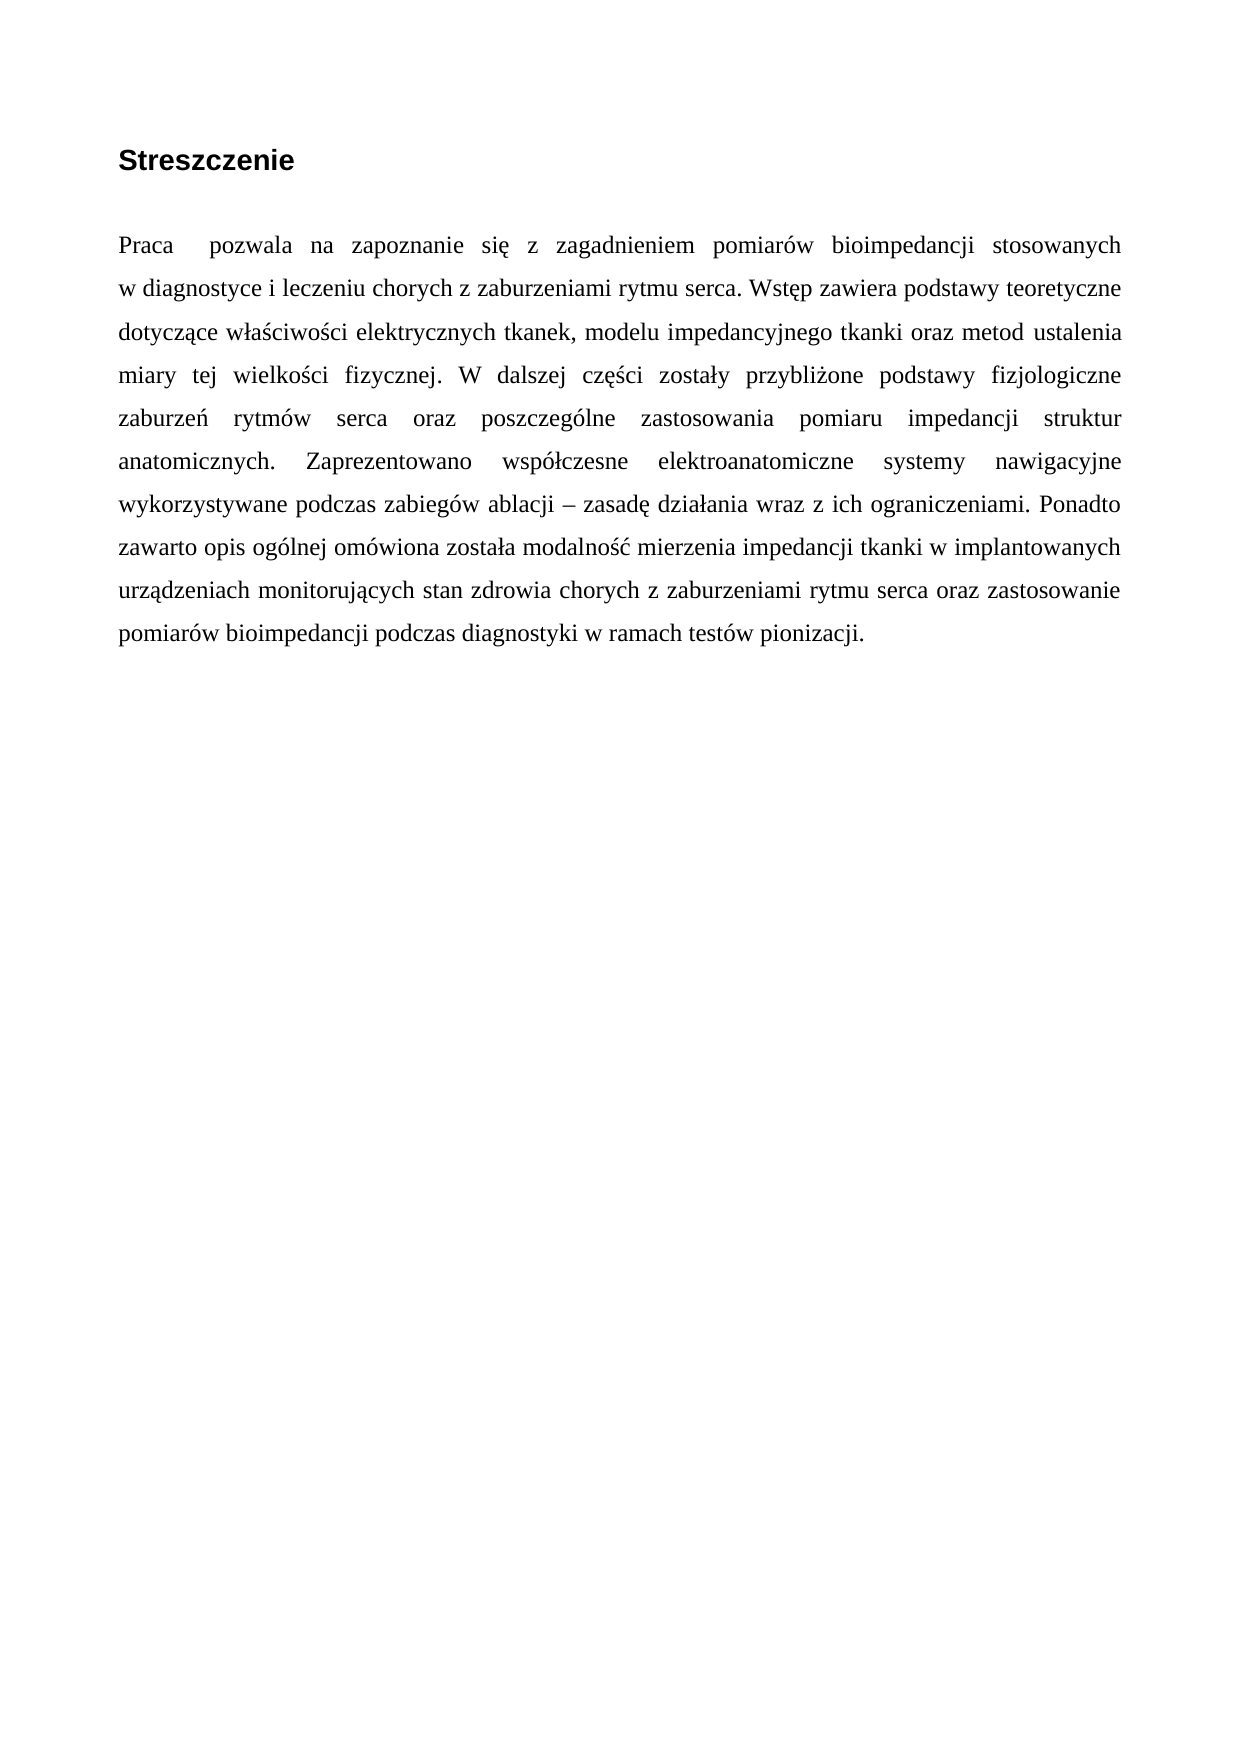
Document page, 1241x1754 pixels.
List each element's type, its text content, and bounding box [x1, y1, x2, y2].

text Praca pozwala na zapoznanie się z zagadnieniem pomiarów bioimpedancji stosowanych w diagnostyce i leczeniu chorych z zaburzeniami rytmu serca. Wstęp zawiera podstawy teoretyczne dotyczące właściwości elektrycznych tkanek, modelu impedancyjnego tkanki oraz metod ustalenia miary tej wielkości fizycznej. W dalszej części zostały przybliżone podstawy fizjologiczne zaburzeń rytmów serca oraz poszczególne zastosowania pomiaru impedancji struktur anatomicznych. Zaprezentowano współczesne elektroanatomiczne systemy nawigacyjne wykorzystywane podczas zabiegów ablacji – zasadę działania wraz z ich ograniczeniami. Ponadto zawarto opis ogólnej omówiona została modalność mierzenia impedancji tkanki w implantowanych urządzeniach monitorujących stan zdrowia chorych z zaburzeniami rytmu serca oraz zastosowanie pomiarów bioimpedancji podczas diagnostyki w ramach testów pionizacji. [118, 230, 1122, 647]
subtitle Streszczenie [118, 143, 1122, 177]
